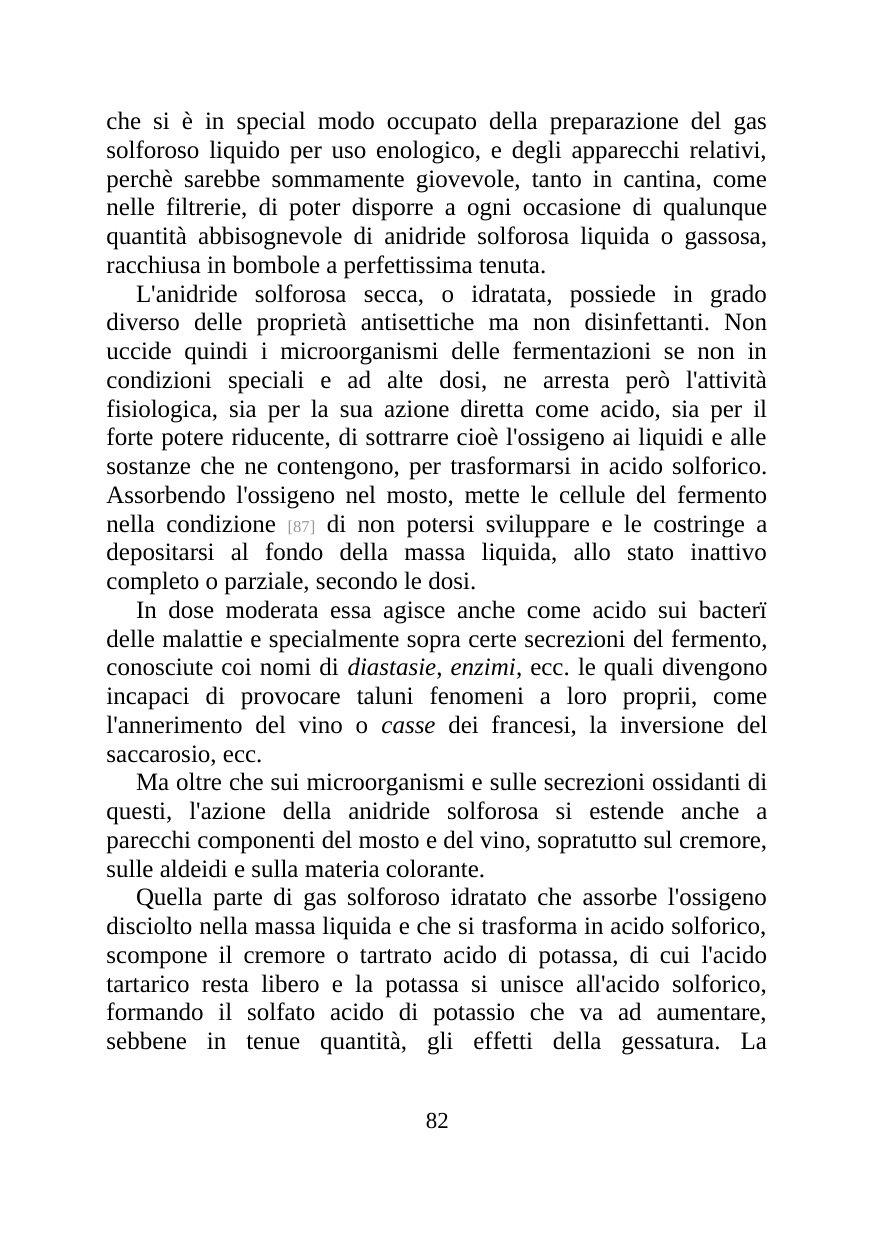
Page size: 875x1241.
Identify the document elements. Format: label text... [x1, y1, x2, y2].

text Ma oltre che sui microorganismi e sulle secrezioni ossidanti di questi, l'azione della anidride solforosa si estende anche a parecchi componenti del mosto e del vino, sopratutto sul cremore, sulle aldeidi e sulla materia colorante. [106, 767, 768, 882]
text L'anidride solforosa secca, o idratata, possiede in grado diverso delle proprietà antisettiche ma non disinfettanti. Non uccide quindi i microorganismi delle fermentazioni se non in condizioni speciali e ad alte dosi, ne arresta però l'attività fisiologica, sia per la sua azione diretta come acido, sia per il forte potere riducente, di sottrarre cioè l'ossigeno ai liquidi e alle sostanze che ne contengono, per trasformarsi in acido solforico. Assorbendo l'ossigeno nel mosto, mette le cellule del fermento nella condizione [87] di non potersi sviluppare e le costringe a depositarsi al fondo della massa liquida, allo stato inattivo completo o parziale, secondo le dosi. [106, 279, 768, 595]
text In dose moderata essa agisce anche come acido sui bacterï delle malattie e specialmente sopra certe secrezioni del fermento, conosciute coi nomi di diastasie, enzimi, ecc. le quali divengono incapaci di provocare taluni fenomeni a loro proprii, come l'annerimento del vino o casse dei francesi, la inversione del saccarosio, ecc. [106, 595, 768, 767]
text che si è in special modo occupato della preparazione del gas solforoso liquido per uso enologico, e degli apparecchi relativi, perchè sarebbe sommamente giovevole, tanto in cantina, come nelle filtrerie, di poter disporre a ogni occasione di qualunque quantità abbisognevole di anidride solforosa liquida o gassosa, racchiusa in bombole a perfettissima tenuta. [106, 106, 768, 279]
text Quella parte di gas solforoso idratato che assorbe l'ossigeno disciolto nella massa liquida e che si trasforma in acido solforico, scompone il cremore o tartrato acido di potassa, di cui l'acido tartarico resta libero e la potassa si unisce all'acido solforico, formando il solfato acido di potassio che va ad aumentare, sebbene in tenue quantità, gli effetti della gessatura. La [106, 882, 768, 1055]
